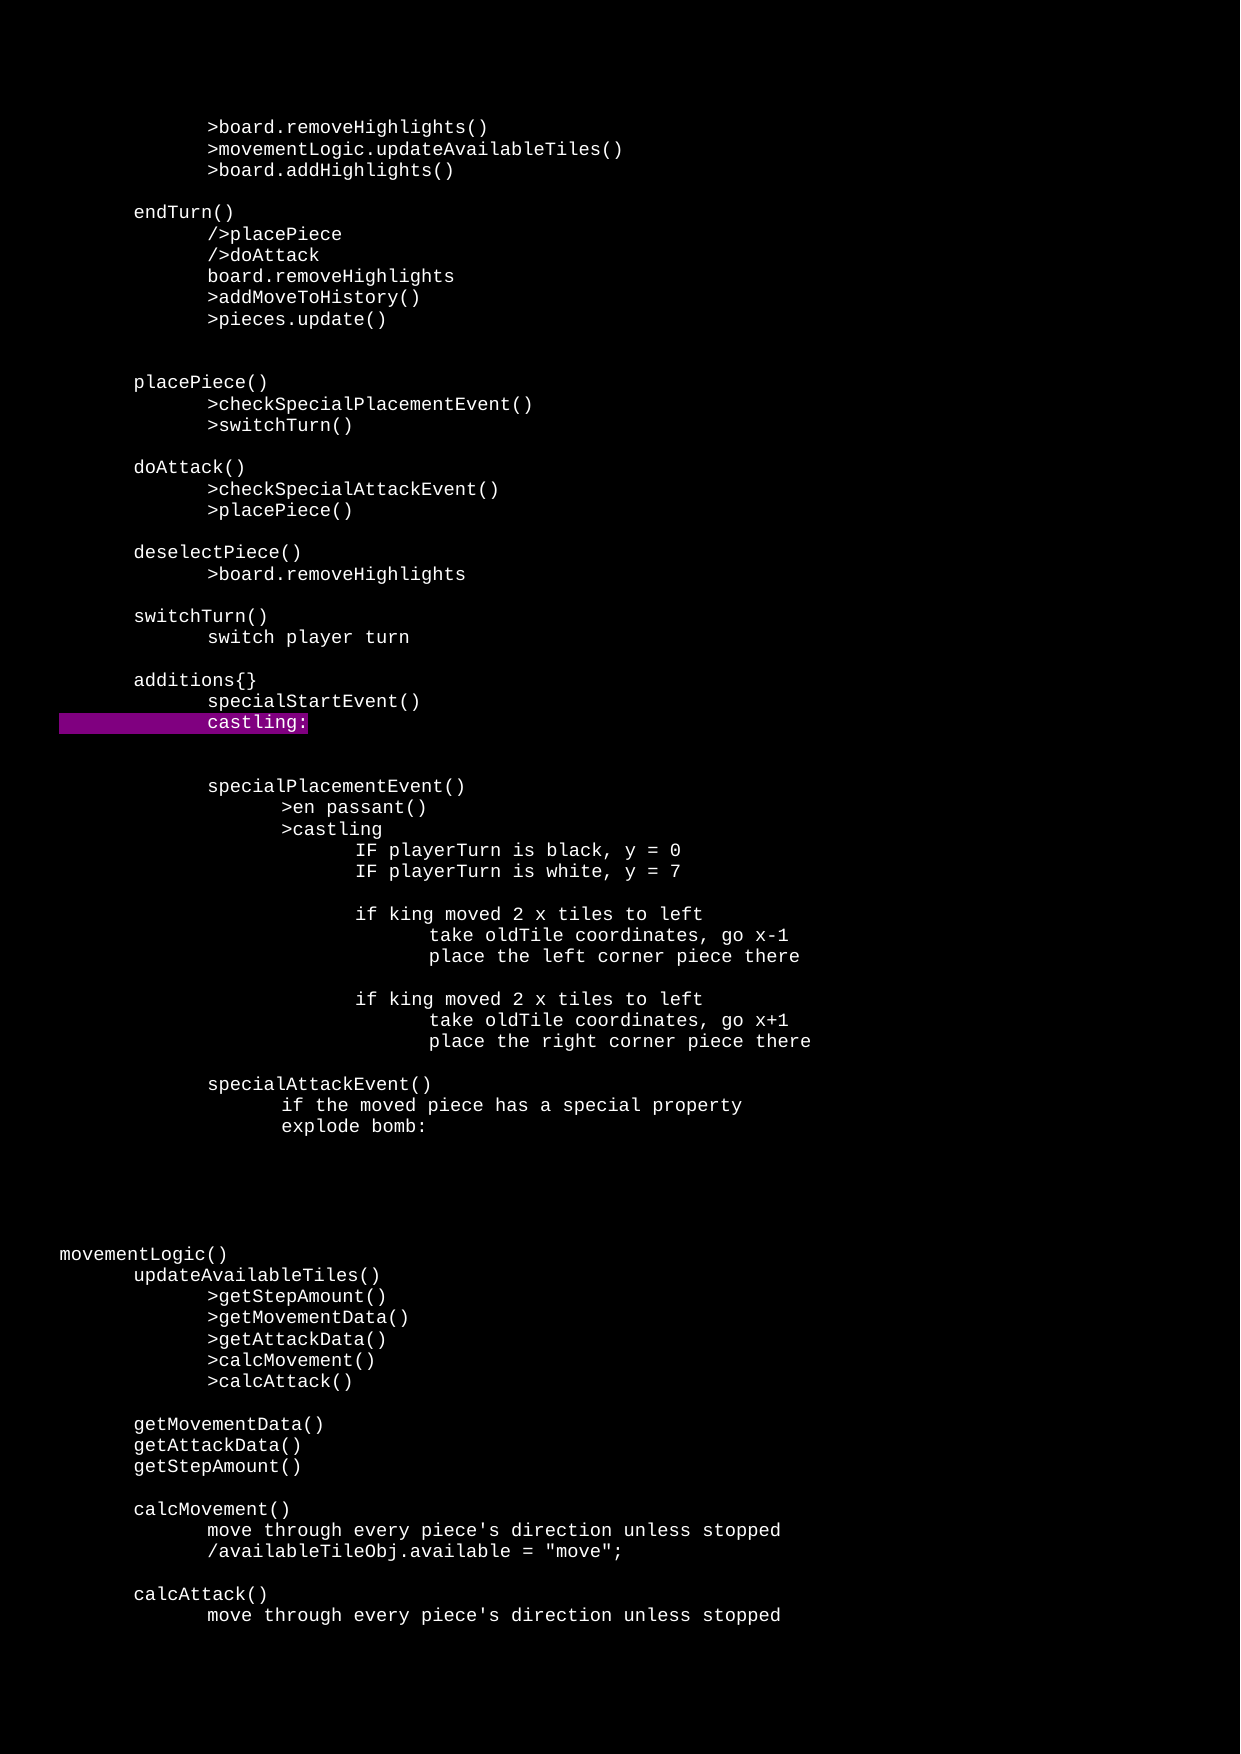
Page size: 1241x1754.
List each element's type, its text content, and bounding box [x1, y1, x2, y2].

text IF playerTurn is white, y = 7 [59, 862, 1240, 883]
text >placePiece() [59, 501, 1240, 522]
text >calcAttack() [59, 1372, 1240, 1393]
text >checkSpecialPlacementEvent() [59, 394, 1240, 416]
text getMovementData() [59, 1414, 1240, 1436]
text board.removeHighlights [59, 267, 1240, 288]
text IF playerTurn is black, y = 0 [59, 841, 1240, 862]
text specialStartEvent() [59, 692, 1240, 713]
text place the right corner piece there [59, 1032, 1240, 1053]
text >switchTurn() [59, 416, 1240, 437]
text >board.removeHighlights() [59, 118, 1240, 139]
text >checkSpecialAttackEvent() [59, 479, 1240, 501]
text specialAttackEvent() [59, 1074, 1240, 1096]
text placePiece() [59, 373, 1240, 394]
text >addMoveToHistory() [59, 288, 1240, 309]
text >castling [59, 819, 1240, 841]
text take oldTile coordinates, go x-1 [59, 926, 1240, 947]
text if the moved piece has a special property [59, 1096, 1240, 1117]
text movementLogic() [59, 1244, 1240, 1266]
text if king moved 2 x tiles to left [59, 989, 1240, 1011]
text switch player turn [59, 628, 1240, 649]
text >getStepAmount() [59, 1287, 1240, 1308]
text >board.addHighlights() [59, 161, 1240, 182]
text getStepAmount() [59, 1457, 1240, 1478]
text place the left corner piece there [59, 947, 1240, 968]
text >movementLogic.updateAvailableTiles() [59, 139, 1240, 161]
text doAttack() [59, 458, 1240, 479]
text >getAttackData() [59, 1329, 1240, 1351]
text />placePiece [59, 224, 1240, 246]
text if king moved 2 x tiles to left [59, 904, 1240, 926]
text >pieces.update() [59, 309, 1240, 331]
text castling: [59, 713, 1240, 734]
text endTurn() [59, 203, 1240, 224]
text >en passant() [59, 798, 1240, 819]
text /availableTileObj.available = "move"; [59, 1542, 1240, 1563]
text >board.removeHighlights [59, 564, 1240, 586]
text specialPlacementEvent() [59, 777, 1240, 798]
text calcAttack() [59, 1584, 1240, 1606]
text switchTurn() [59, 607, 1240, 628]
text take oldTile coordinates, go x+1 [59, 1011, 1240, 1032]
text calcMovement() [59, 1499, 1240, 1521]
text explode bomb: [59, 1117, 1240, 1138]
text />doAttack [59, 246, 1240, 267]
text additions{} [59, 671, 1240, 692]
text getAttackData() [59, 1436, 1240, 1457]
text >getMovementData() [59, 1308, 1240, 1329]
text updateAvailableTiles() [59, 1266, 1240, 1287]
text move through every piece's direction unless stopped [59, 1606, 1240, 1627]
text >calcMovement() [59, 1351, 1240, 1372]
text deselectPiece() [59, 543, 1240, 564]
text move through every piece's direction unless stopped [59, 1521, 1240, 1542]
